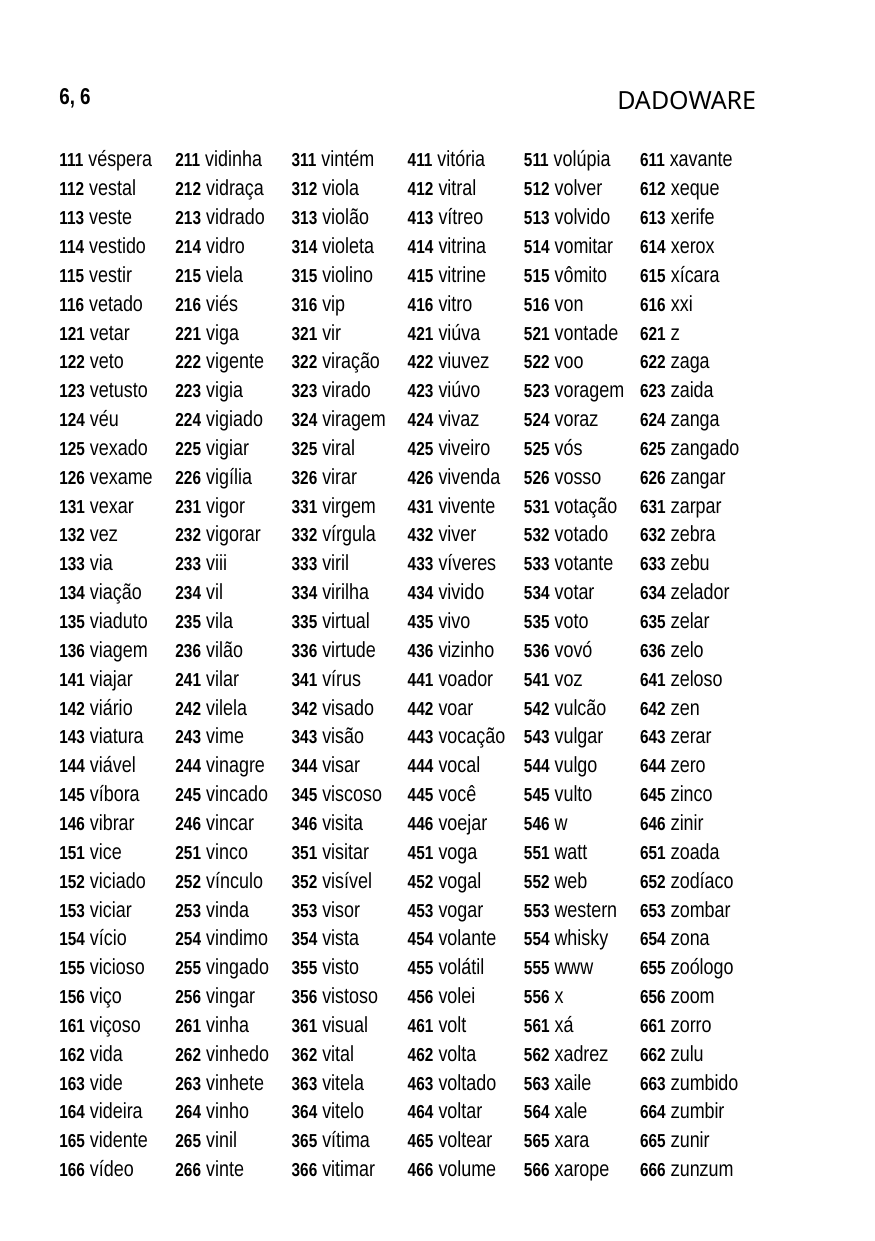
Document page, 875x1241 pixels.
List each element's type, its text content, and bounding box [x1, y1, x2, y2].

text 422 viuvez [407, 348, 524, 373]
text 346 visita [291, 810, 407, 835]
text 132 vez [59, 521, 175, 546]
text 425 viveiro [407, 435, 524, 460]
text 225 vigiar [175, 435, 291, 460]
text 415 vitrine [407, 262, 524, 287]
text 663 zumbido [640, 1069, 756, 1095]
text 242 vilela [175, 694, 291, 719]
text 616 xxi [640, 291, 756, 316]
text 222 vigente [175, 348, 291, 373]
text 424 vivaz [407, 406, 524, 431]
text 116 vetado [59, 291, 175, 316]
text 613 xerife [640, 204, 756, 229]
text 626 zangar [640, 464, 756, 489]
text 363 vitela [291, 1069, 407, 1095]
text 144 viável [59, 752, 175, 777]
text 655 zoólogo [640, 954, 756, 979]
text 315 violino [291, 262, 407, 287]
text 343 visão [291, 723, 407, 748]
text 324 viragem [291, 406, 407, 431]
text 312 viola [291, 175, 407, 200]
text 446 voejar [407, 810, 524, 835]
text 311 vintém [291, 146, 407, 171]
text 313 violão [291, 204, 407, 229]
text 546 w [524, 810, 640, 835]
text 233 viii [175, 550, 291, 575]
text 263 vinhete [175, 1069, 291, 1095]
text 421 viúva [407, 319, 524, 344]
text 355 visto [291, 954, 407, 979]
text 232 vigorar [175, 521, 291, 546]
text 166 vídeo [59, 1156, 175, 1181]
text 511 volúpia [524, 146, 640, 171]
text 631 zarpar [640, 492, 756, 518]
text 361 visual [291, 1012, 407, 1037]
text 416 vitro [407, 291, 524, 316]
text 522 voo [524, 348, 640, 373]
text 236 vilão [175, 637, 291, 662]
text 553 western [524, 896, 640, 922]
text 362 vital [291, 1041, 407, 1066]
text 412 vitral [407, 175, 524, 200]
text 223 vigia [175, 377, 291, 402]
text 125 vexado [59, 435, 175, 460]
text 642 zen [640, 694, 756, 719]
text 113 veste [59, 204, 175, 229]
text 615 xícara [640, 262, 756, 287]
text 364 vitelo [291, 1098, 407, 1123]
text 523 voragem [524, 377, 640, 402]
text 555 www [524, 954, 640, 979]
text 463 voltado [407, 1069, 524, 1095]
text 665 zunir [640, 1127, 756, 1152]
text 256 vingar [175, 983, 291, 1008]
text 342 visado [291, 694, 407, 719]
text 126 vexame [59, 464, 175, 489]
text 321 vir [291, 319, 407, 344]
text 213 vidrado [175, 204, 291, 229]
text 414 vitrina [407, 233, 524, 258]
text 443 vocação [407, 723, 524, 748]
text 652 zodíaco [640, 868, 756, 893]
text 255 vingado [175, 954, 291, 979]
text 651 zoada [640, 839, 756, 864]
text 411 vitória [407, 146, 524, 171]
text 151 vice [59, 839, 175, 864]
text 341 vírus [291, 666, 407, 691]
text 162 vida [59, 1041, 175, 1066]
text 143 viatura [59, 723, 175, 748]
text 322 viração [291, 348, 407, 373]
text 134 viação [59, 579, 175, 604]
text 434 vivido [407, 579, 524, 604]
text 453 vogar [407, 896, 524, 922]
text 216 viés [175, 291, 291, 316]
text 431 vivente [407, 492, 524, 518]
text 333 viril [291, 550, 407, 575]
text 211 vidinha [175, 146, 291, 171]
text 653 zombar [640, 896, 756, 922]
text 251 vinco [175, 839, 291, 864]
text 234 vil [175, 579, 291, 604]
text 565 xara [524, 1127, 640, 1152]
text 335 virtual [291, 608, 407, 633]
text 115 vestir [59, 262, 175, 287]
text 634 zelador [640, 579, 756, 604]
text 526 vosso [524, 464, 640, 489]
text 413 vítreo [407, 204, 524, 229]
text 561 xá [524, 1012, 640, 1037]
text 644 zero [640, 752, 756, 777]
text 436 vizinho [407, 637, 524, 662]
text 133 via [59, 550, 175, 575]
text 534 votar [524, 579, 640, 604]
text 214 vidro [175, 233, 291, 258]
text 111 véspera [59, 146, 175, 171]
text 135 viaduto [59, 608, 175, 633]
text 145 víbora [59, 781, 175, 806]
text 514 vomitar [524, 233, 640, 258]
text 433 víveres [407, 550, 524, 575]
text 241 vilar [175, 666, 291, 691]
text 524 voraz [524, 406, 640, 431]
text 635 zelar [640, 608, 756, 633]
text 521 vontade [524, 319, 640, 344]
text 261 vinha [175, 1012, 291, 1037]
text 122 veto [59, 348, 175, 373]
text 656 zoom [640, 983, 756, 1008]
text 562 xadrez [524, 1041, 640, 1066]
text 451 voga [407, 839, 524, 864]
text 666 zunzum [640, 1156, 756, 1181]
text 552 web [524, 868, 640, 893]
text 323 virado [291, 377, 407, 402]
text 466 volume [407, 1156, 524, 1181]
text 336 virtude [291, 637, 407, 662]
text 645 zinco [640, 781, 756, 806]
text 445 você [407, 781, 524, 806]
text 525 vós [524, 435, 640, 460]
text 454 volante [407, 925, 524, 950]
text 452 vogal [407, 868, 524, 893]
text 643 zerar [640, 723, 756, 748]
text 442 voar [407, 694, 524, 719]
text 423 viúvo [407, 377, 524, 402]
text 231 vigor [175, 492, 291, 518]
text 621 z [640, 319, 756, 344]
text 554 whisky [524, 925, 640, 950]
text 622 zaga [640, 348, 756, 373]
text 516 von [524, 291, 640, 316]
text 266 vinte [175, 1156, 291, 1181]
text 164 videira [59, 1098, 175, 1123]
text 345 viscoso [291, 781, 407, 806]
text 533 votante [524, 550, 640, 575]
text 624 zanga [640, 406, 756, 431]
text 352 visível [291, 868, 407, 893]
text 153 viciar [59, 896, 175, 922]
text 461 volt [407, 1012, 524, 1037]
text 544 vulgo [524, 752, 640, 777]
text 262 vinhedo [175, 1041, 291, 1066]
text 465 voltear [407, 1127, 524, 1152]
text 636 zelo [640, 637, 756, 662]
text 112 vestal [59, 175, 175, 200]
text 165 vidente [59, 1127, 175, 1152]
text 633 zebu [640, 550, 756, 575]
text 331 virgem [291, 492, 407, 518]
text 542 vulcão [524, 694, 640, 719]
text 435 vivo [407, 608, 524, 633]
text 212 vidraça [175, 175, 291, 200]
text 221 viga [175, 319, 291, 344]
text 625 zangado [640, 435, 756, 460]
text 541 voz [524, 666, 640, 691]
text 646 zinir [640, 810, 756, 835]
text 131 vexar [59, 492, 175, 518]
text 513 volvido [524, 204, 640, 229]
text 654 zona [640, 925, 756, 950]
text 154 vício [59, 925, 175, 950]
text 426 vivenda [407, 464, 524, 489]
text 332 vírgula [291, 521, 407, 546]
text 114 vestido [59, 233, 175, 258]
text 243 vime [175, 723, 291, 748]
text 354 vista [291, 925, 407, 950]
text 441 voador [407, 666, 524, 691]
text 662 zulu [640, 1041, 756, 1066]
text 124 véu [59, 406, 175, 431]
text 325 viral [291, 435, 407, 460]
text 235 vila [175, 608, 291, 633]
text 253 vinda [175, 896, 291, 922]
text 545 vulto [524, 781, 640, 806]
text 334 virilha [291, 579, 407, 604]
text 515 vômito [524, 262, 640, 287]
text 161 viçoso [59, 1012, 175, 1037]
text 535 voto [524, 608, 640, 633]
text 246 vincar [175, 810, 291, 835]
text 611 xavante [640, 146, 756, 171]
text 163 vide [59, 1069, 175, 1095]
text 244 vinagre [175, 752, 291, 777]
text 121 vetar [59, 319, 175, 344]
text 326 virar [291, 464, 407, 489]
text 464 voltar [407, 1098, 524, 1123]
text 462 volta [407, 1041, 524, 1066]
text 264 vinho [175, 1098, 291, 1123]
text 632 zebra [640, 521, 756, 546]
text 265 vinil [175, 1127, 291, 1152]
text 566 xarope [524, 1156, 640, 1181]
text 551 watt [524, 839, 640, 864]
text 252 vínculo [175, 868, 291, 893]
text 123 vetusto [59, 377, 175, 402]
text 531 votação [524, 492, 640, 518]
text 432 viver [407, 521, 524, 546]
text 512 volver [524, 175, 640, 200]
text 664 zumbir [640, 1098, 756, 1123]
text 564 xale [524, 1098, 640, 1123]
text 532 votado [524, 521, 640, 546]
text 536 vovó [524, 637, 640, 662]
text 226 vigília [175, 464, 291, 489]
text 612 xeque [640, 175, 756, 200]
text 543 vulgar [524, 723, 640, 748]
text 366 vitimar [291, 1156, 407, 1181]
text 152 viciado [59, 868, 175, 893]
text 365 vítima [291, 1127, 407, 1152]
text 146 vibrar [59, 810, 175, 835]
text 614 xerox [640, 233, 756, 258]
text 254 vindimo [175, 925, 291, 950]
text 155 vicioso [59, 954, 175, 979]
text 316 vip [291, 291, 407, 316]
text 623 zaida [640, 377, 756, 402]
text 224 vigiado [175, 406, 291, 431]
text 142 viário [59, 694, 175, 719]
text 356 vistoso [291, 983, 407, 1008]
text 136 viagem [59, 637, 175, 662]
text 344 visar [291, 752, 407, 777]
text 314 violeta [291, 233, 407, 258]
text 245 vincado [175, 781, 291, 806]
text 141 viajar [59, 666, 175, 691]
text 215 viela [175, 262, 291, 287]
text 6, 6 [59, 83, 177, 109]
text 353 visor [291, 896, 407, 922]
text 661 zorro [640, 1012, 756, 1037]
text 456 volei [407, 983, 524, 1008]
text 455 volátil [407, 954, 524, 979]
text 563 xaile [524, 1069, 640, 1095]
text 351 visitar [291, 839, 407, 864]
text 444 vocal [407, 752, 524, 777]
text 641 zeloso [640, 666, 756, 691]
text 156 viço [59, 983, 175, 1008]
text 556 x [524, 983, 640, 1008]
